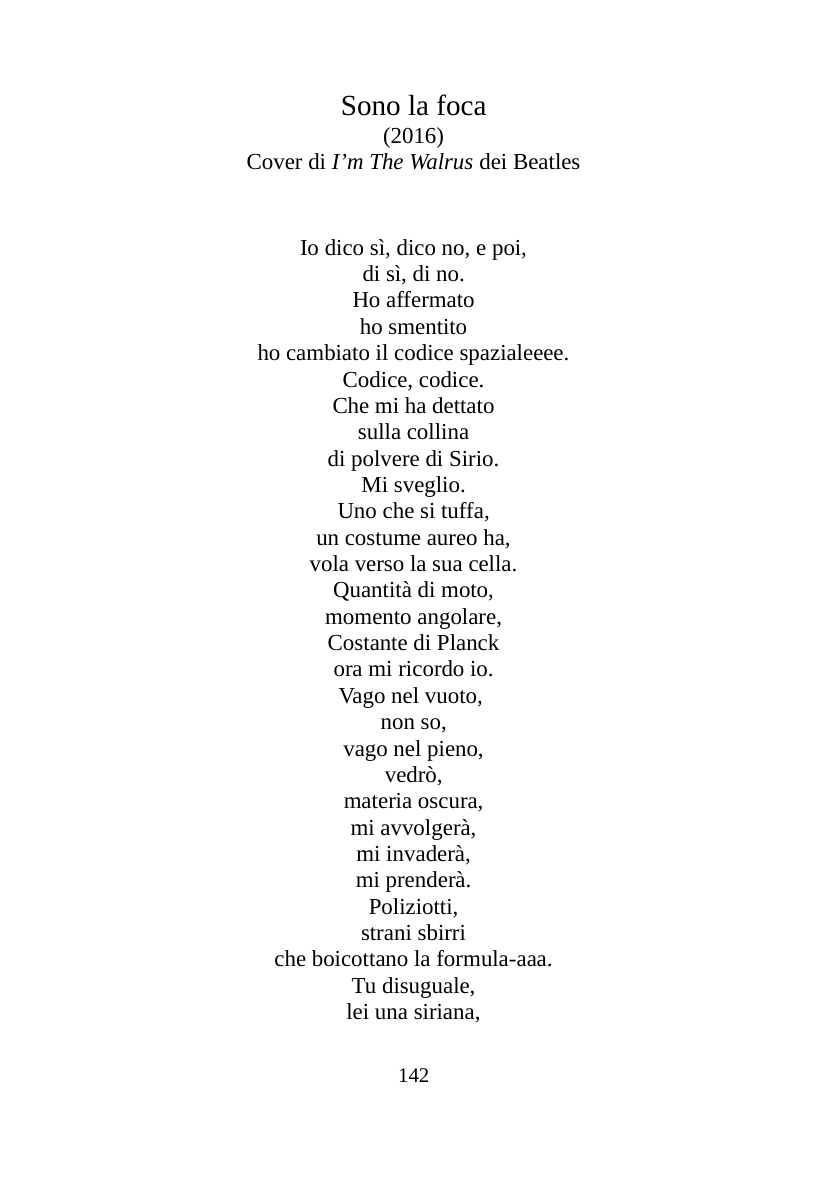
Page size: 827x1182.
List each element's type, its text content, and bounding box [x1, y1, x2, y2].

text Costante di Planck [88, 629, 738, 656]
text vago nel pieno, [88, 734, 738, 761]
text mi invaderà, [88, 840, 738, 866]
text Io dico sì, dico no, e poi, [88, 234, 738, 260]
text Quantità di moto, [88, 576, 738, 603]
text un costume aureo ha, [88, 524, 738, 550]
text Tu disuguale, [88, 972, 738, 998]
text Ho affermato [88, 287, 738, 313]
text Sono la foca (2016) Cover di I’m The Walrus dei Beatles [88, 88, 738, 175]
text ora mi ricordo io. [88, 656, 738, 682]
text sulla collina [88, 418, 738, 445]
text di polvere di Sirio. [88, 445, 738, 471]
text ho smentito [88, 313, 738, 339]
text Poliziotti, [88, 893, 738, 919]
text Mi sveglio. [88, 471, 738, 497]
text non so, [88, 708, 738, 734]
text lei una siriana, [88, 998, 738, 1024]
text momento angolare, [88, 603, 738, 629]
text materia oscura, [88, 787, 738, 814]
text vedrò, [88, 761, 738, 787]
text vola verso la sua cella. [88, 550, 738, 576]
text mi prenderà. [88, 866, 738, 893]
text Codice, codice. [88, 366, 738, 392]
text che boicottano la formula-aaa. [88, 945, 738, 972]
text Vago nel vuoto, [88, 682, 738, 708]
text Uno che si tuffa, [88, 497, 738, 524]
text strani sbirri [88, 919, 738, 945]
text ho cambiato il codice spazialeeee. [88, 339, 738, 366]
text Che mi ha dettato [88, 392, 738, 418]
text di sì, di no. [88, 260, 738, 287]
text mi avvolgerà, [88, 814, 738, 840]
